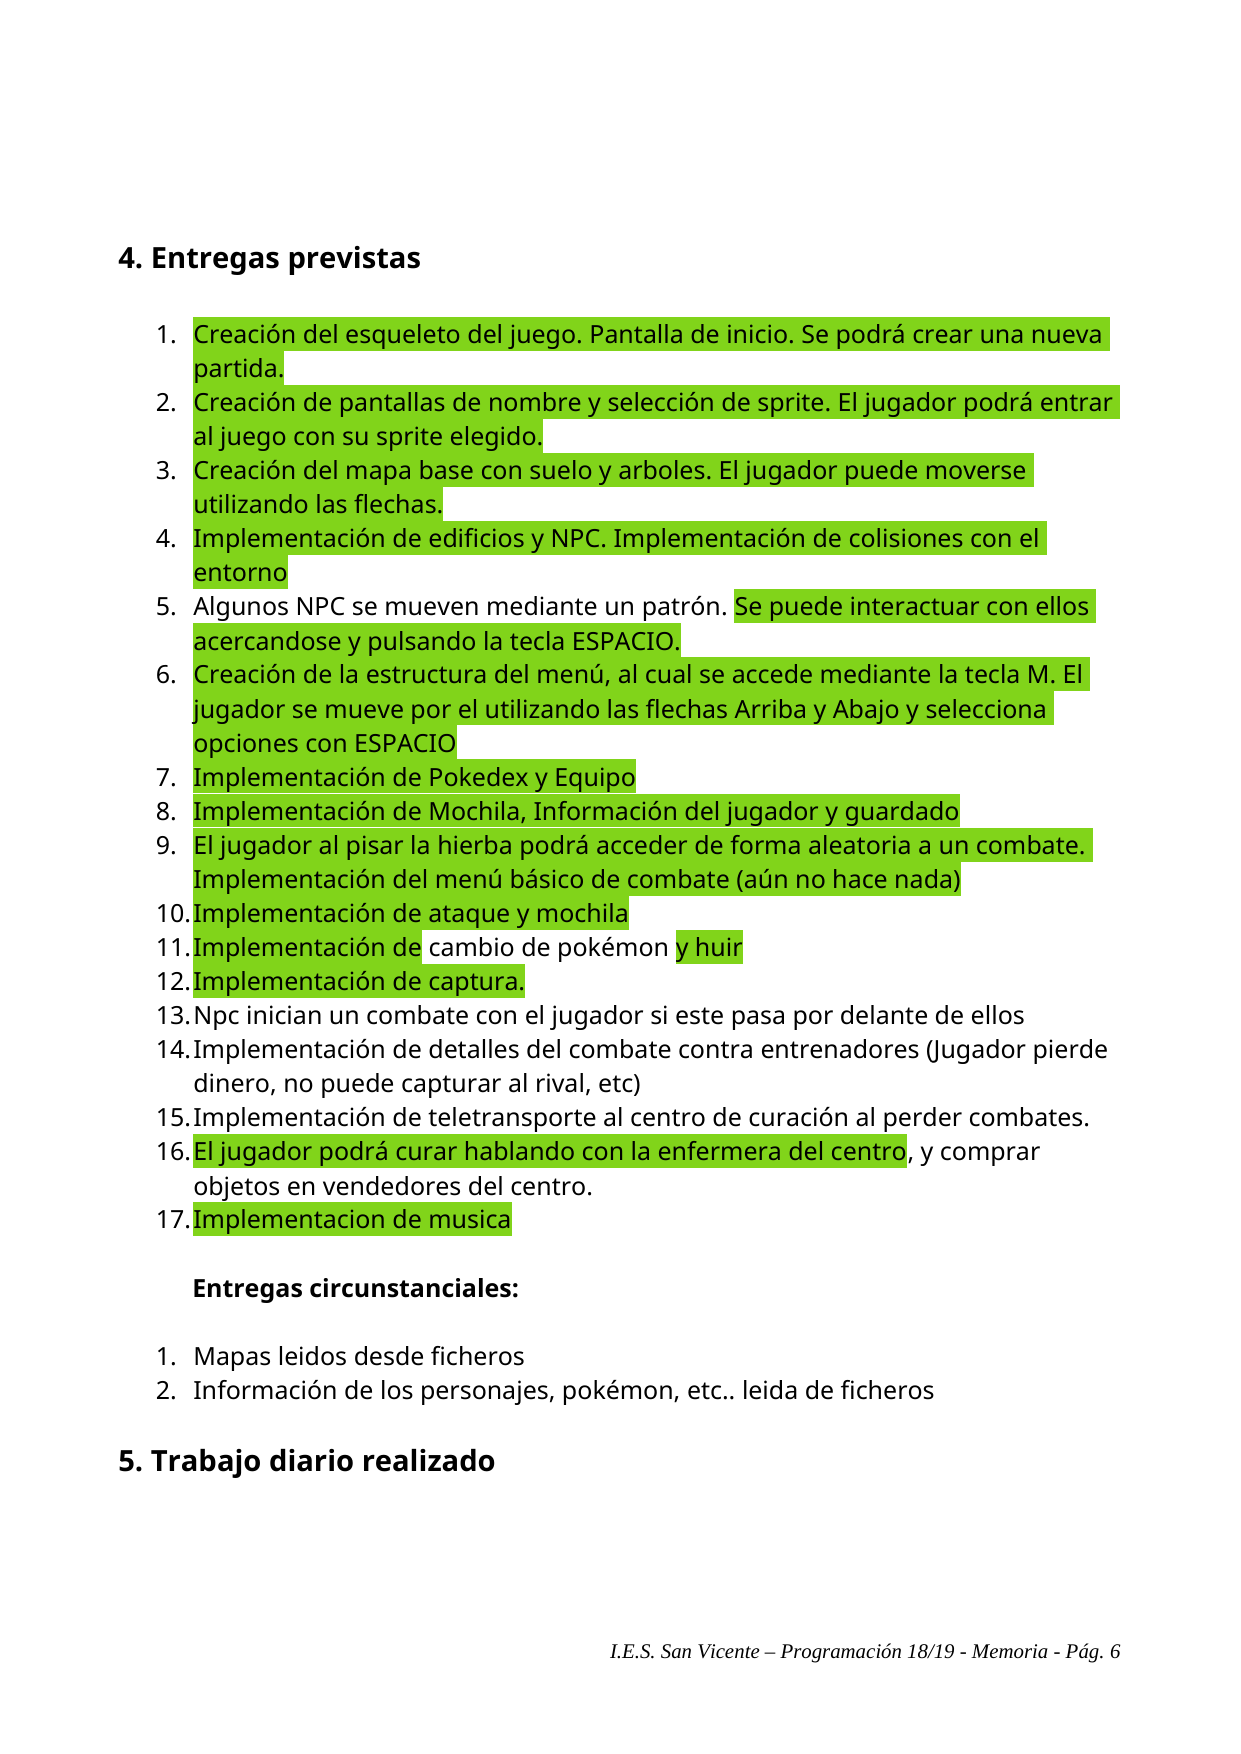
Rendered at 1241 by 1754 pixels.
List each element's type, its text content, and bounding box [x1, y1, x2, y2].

text Entregas circunstanciales: [118, 1270, 1122, 1304]
list Implementación de ataque y mochila [156, 896, 1122, 930]
list Implementación de detalles del combate contra entrenadores (Jugador pierde dinero, no puede capturar al rival, etc) [156, 1032, 1122, 1100]
list Npc inician un combate con el jugador si este pasa por delante de ellos [156, 998, 1122, 1032]
list Creación de pantallas de nombre y selección de sprite. El jugador podrá entrar al juego con su sprite elegido. [156, 385, 1122, 453]
list Implementación de cambio de pokémon y huir [156, 930, 1122, 964]
list El jugador al pisar la hierba podrá acceder de forma aleatoria a un combate. Implementación del menú básico de combate (aún no hace nada) [156, 827, 1122, 896]
list Implementación de edificios y NPC. Implementación de colisiones con el entorno [156, 521, 1122, 589]
list Implementación de captura. [156, 964, 1122, 998]
list Implementación de Pokedex y Equipo [156, 759, 1122, 793]
subtitle 5. Trabajo diario realizado [118, 1441, 1122, 1480]
list Implementacion de musica [156, 1202, 1122, 1236]
list Creación del mapa base con suelo y arboles. El jugador puede moverse utilizando las flechas. [156, 453, 1122, 521]
list Información de los personajes, pokémon, etc.. leida de ficheros [156, 1372, 1122, 1407]
subtitle 4. Entregas previstas [118, 237, 1122, 277]
list Implementación de teletransporte al centro de curación al perder combates. [156, 1100, 1122, 1134]
list Creación de la estructura del menú, al cual se accede mediante la tecla M. El jugador se mueve por el utilizando las flechas Arriba y Abajo y selecciona opciones con ESPACIO [156, 657, 1122, 759]
list Mapas leidos desde ficheros [156, 1338, 1122, 1372]
list Implementación de Mochila, Información del jugador y guardado [156, 793, 1122, 827]
list Algunos NPC se mueven mediante un patrón. Se puede interactuar con ellos acercandose y pulsando la tecla ESPACIO. [156, 589, 1122, 657]
list El jugador podrá curar hablando con la enfermera del centro, y comprar objetos en vendedores del centro. [156, 1134, 1122, 1202]
list Creación del esqueleto del juego. Pantalla de inicio. Se podrá crear una nueva partida. [156, 317, 1122, 385]
